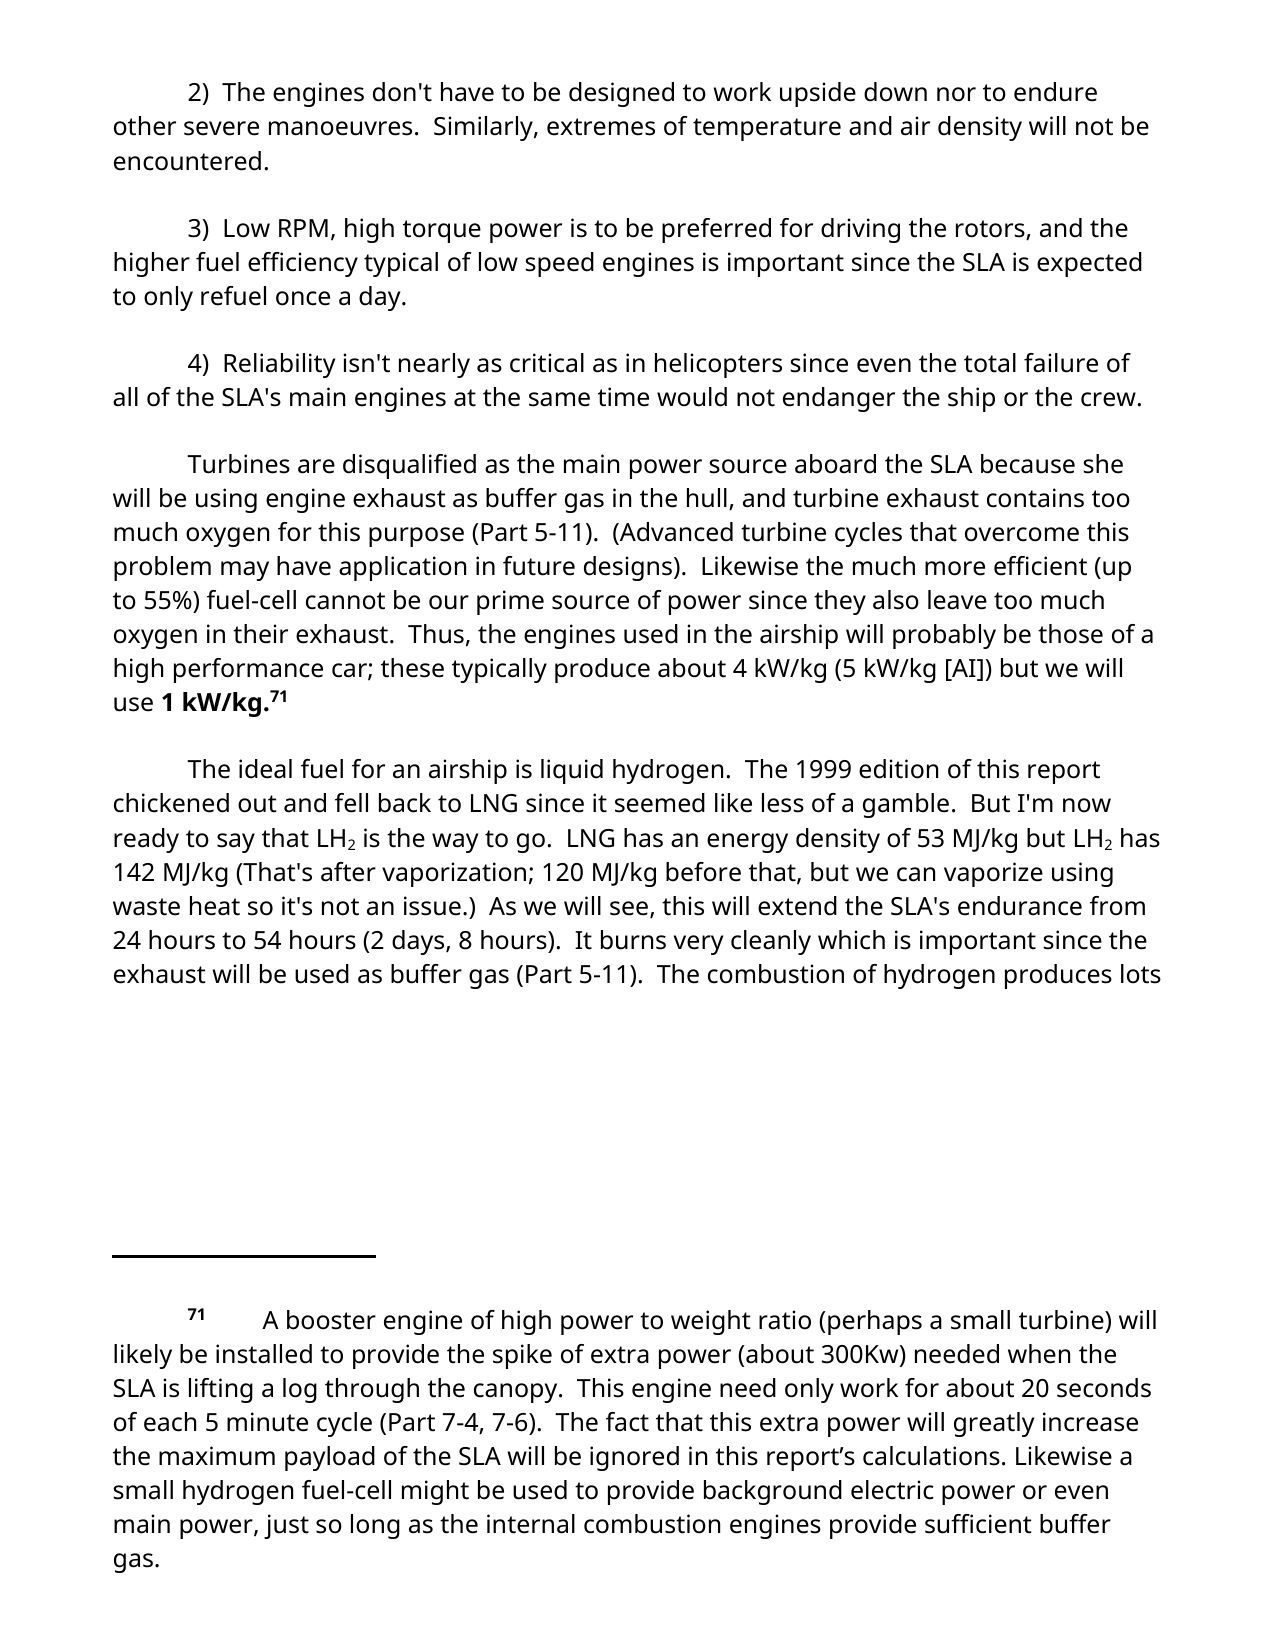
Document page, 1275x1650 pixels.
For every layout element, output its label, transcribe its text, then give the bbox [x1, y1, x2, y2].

text 3) Low RPM, high torque power is to be preferred for driving the rotors, and the higher fuel efficiency typical of low speed engines is important since the SLA is expected to only refuel once a day. [112, 210, 1162, 312]
text The ideal fuel for an airship is liquid hydrogen. The 1999 edition of this report chickened out and fell back to LNG since it seemed like less of a gamble. But I'm now ready to say that LH2 is the way to go. LNG has an energy density of 53 MJ/kg but LH2 has 142 MJ/kg (That's after vaporization; 120 MJ/kg before that, but we can vaporize using waste heat so it's not an issue.) As we will see, this will extend the SLA's endurance from 24 hours to 54 hours (2 days, 8 hours). It burns very cleanly which is important since the exhaust will be used as buffer gas (Part 5-11). The combustion of hydrogen produces lots [112, 752, 1162, 1024]
text A booster engine of high power to weight ratio (perhaps a small turbine) will likely be installed to provide the spike of extra power (about 300Kw) needed when the SLA is lifting a log through the canopy. This engine need only work for about 20 seconds of each 5 minute cycle (Part 7-4, 7-6). The fact that this extra power will greatly increase the maximum payload of the SLA will be ignored in this report’s calculations. Likewise a small hydrogen fuel-cell might be used to provide background electric power or even main power, just so long as the internal combustion engines provide sufficient buffer gas. [112, 1302, 1162, 1575]
text Turbines are disqualified as the main power source aboard the SLA because she will be using engine exhaust as buffer gas in the hull, and turbine exhaust contains too much oxygen for this purpose (Part 5-11). (Advanced turbine cycles that overcome this problem may have application in future designs). Likewise the much more efficient (up to 55%) fuel-cell cannot be our prime source of power since they also leave too much oxygen in their exhaust. Thus, the engines used in the airship will probably be those of a high performance car; these typically produce about 4 kW/kg (5 kW/kg [AI]) but we will use 1 kW/kg. [112, 447, 1162, 719]
text 4) Reliability isn't nearly as critical as in helicopters since even the total failure of all of the SLA's main engines at the same time would not endanger the ship or the crew. [112, 345, 1162, 413]
text 2) The engines don't have to be designed to work upside down nor to endure other severe manoeuvres. Similarly, extremes of temperature and air density will not be encountered. [112, 75, 1162, 177]
